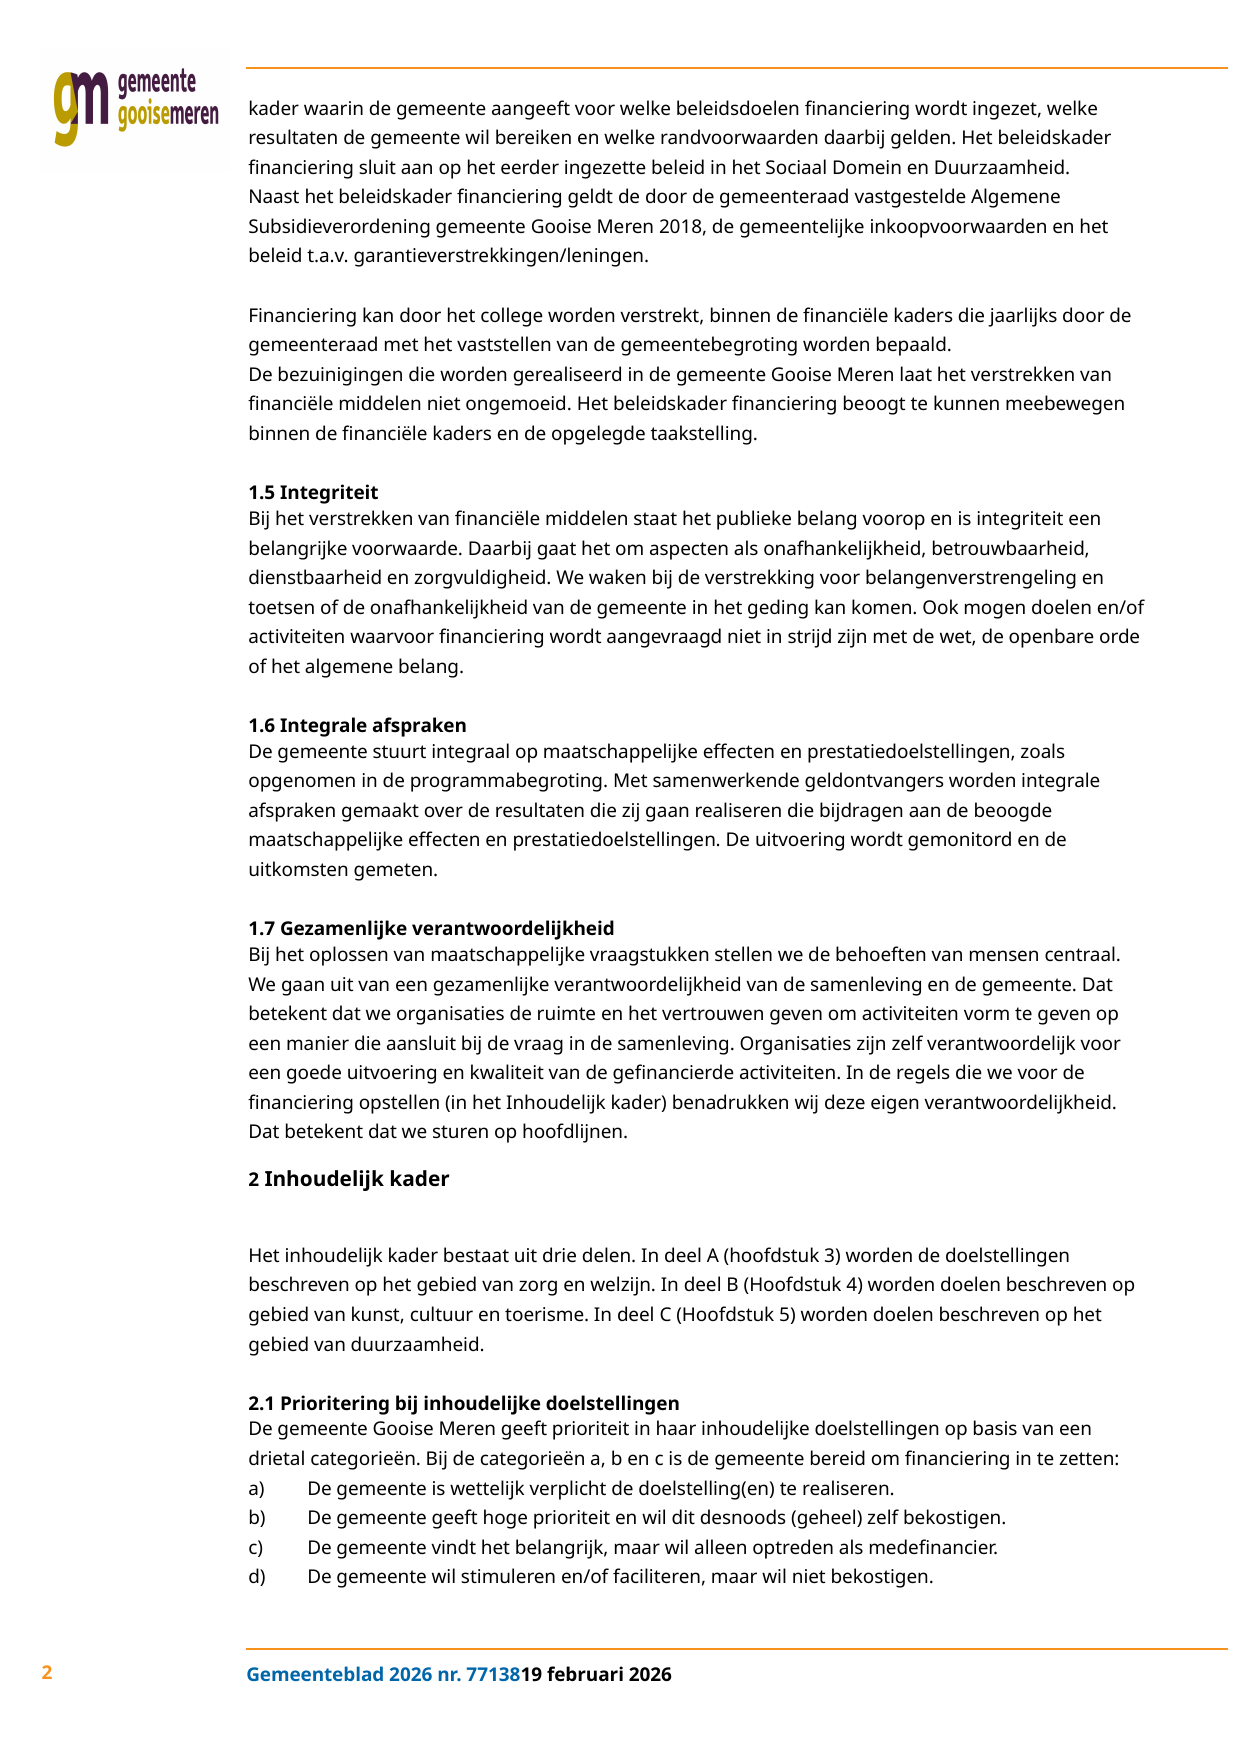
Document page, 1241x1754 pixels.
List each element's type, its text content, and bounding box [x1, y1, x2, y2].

text kader waarin de gemeente aangeeft voor welke beleidsdoelen financiering wordt ingezet, welke resultaten de gemeente wil bereiken en welke randvoorwaarden daarbij gelden. Het beleidskader financiering sluit aan op het eerder ingezette beleid in het Sociaal Domein en Duurzaamheid. [248, 95, 1152, 180]
list De gemeente geeft hoge prioriteit en wil dit desnoods (geheel) zelf bekostigen. [248, 1504, 1152, 1530]
picture [41, 47, 231, 172]
text Financiering kan door het college worden verstrekt, binnen de financiële kaders die jaarlijks door de gemeenteraad met het vaststellen van de gemeentebegroting worden bepaald. [248, 302, 1152, 357]
text 1.5 Integriteit [248, 479, 1152, 505]
text Bij het oplossen van maatschappelijke vraagstukken stellen we de behoeften van mensen centraal. We gaan uit van een gezamenlijke verantwoordelijkheid van de samenleving en de gemeente. Dat betekent dat we organisaties de ruimte en het vertrouwen geven om activiteiten vorm te geven op een manier die aansluit bij de vraag in de samenleving. Organisaties zijn zelf verantwoordelijk voor een goede uitvoering en kwaliteit van de gefinancierde activiteiten. In de regels die we voor de financiering opstellen (in het Inhoudelijk kader) benadrukken wij deze eigen verantwoordelijkheid. Dat betekent dat we sturen op hoofdlijnen. [248, 941, 1152, 1144]
text 1.6 Integrale afspraken [248, 712, 1152, 738]
text De gemeente Gooise Meren geeft prioriteit in haar inhoudelijke doelstellingen op basis van een drietal categorieën. Bij de categorieën a, b en c is de gemeente bereid om financiering in te zetten: [248, 1416, 1152, 1471]
text 2.1 Prioritering bij inhoudelijke doelstellingen [248, 1390, 1152, 1416]
text De gemeente stuurt integraal op maatschappelijke effecten en prestatiedoelstellingen, zoals opgenomen in de programmabegroting. Met samenwerkende geldontvangers worden integrale afspraken gemaakt over de resultaten die zij gaan realiseren die bijdragen aan de beoogde maatschappelijke effecten en prestatiedoelstellingen. De uitvoering wordt gemonitord en de uitkomsten gemeten. [248, 738, 1152, 882]
list De gemeente wil stimuleren en/of faciliteren, maar wil niet bekostigen. [248, 1563, 1152, 1589]
text Naast het beleidskader financiering geldt de door de gemeenteraad vastgestelde Algemene Subsidieverordening gemeente Gooise Meren 2018, de gemeentelijke inkoopvoorwaarden en het beleid t.a.v. garantieverstrekkingen/leningen. [248, 183, 1152, 268]
list De gemeente is wettelijk verplicht de doelstelling(en) te realiseren. [248, 1475, 1152, 1501]
text 2 Inhoudelijk kader [248, 1164, 1152, 1193]
list De gemeente vindt het belangrijk, maar wil alleen optreden als medefinancier. [248, 1534, 1152, 1560]
text 1.7 Gezamenlijke verantwoordelijkheid [248, 915, 1152, 941]
text De bezuinigingen die worden gerealiseerd in de gemeente Gooise Meren laat het verstrekken van financiële middelen niet ongemoeid. Het beleidskader financiering beoogt te kunnen meebewegen binnen de financiële kaders en de opgelegde taakstelling. [248, 361, 1152, 446]
text Het inhoudelijk kader bestaat uit drie delen. In deel A (hoofdstuk 3) worden de doelstellingen beschreven op het gebied van zorg en welzijn. In deel B (Hoofdstuk 4) worden doelen beschreven op gebied van kunst, cultuur en toerisme. In deel C (Hoofdstuk 5) worden doelen beschreven op het gebied van duurzaamheid. [248, 1242, 1152, 1356]
text Bij het verstrekken van financiële middelen staat het publieke belang voorop en is integriteit een belangrijke voorwaarde. Daarbij gaat het om aspecten als onafhankelijkheid, betrouwbaarheid, dienstbaarheid en zorgvuldigheid. We waken bij de verstrekking voor belangenverstrengeling en toetsen of de onafhankelijkheid van de gemeente in het geding kan komen. Ook mogen doelen en/of activiteiten waarvoor financiering wordt aangevraagd niet in strijd zijn met de wet, de openbare orde of het algemene belang. [248, 505, 1152, 679]
